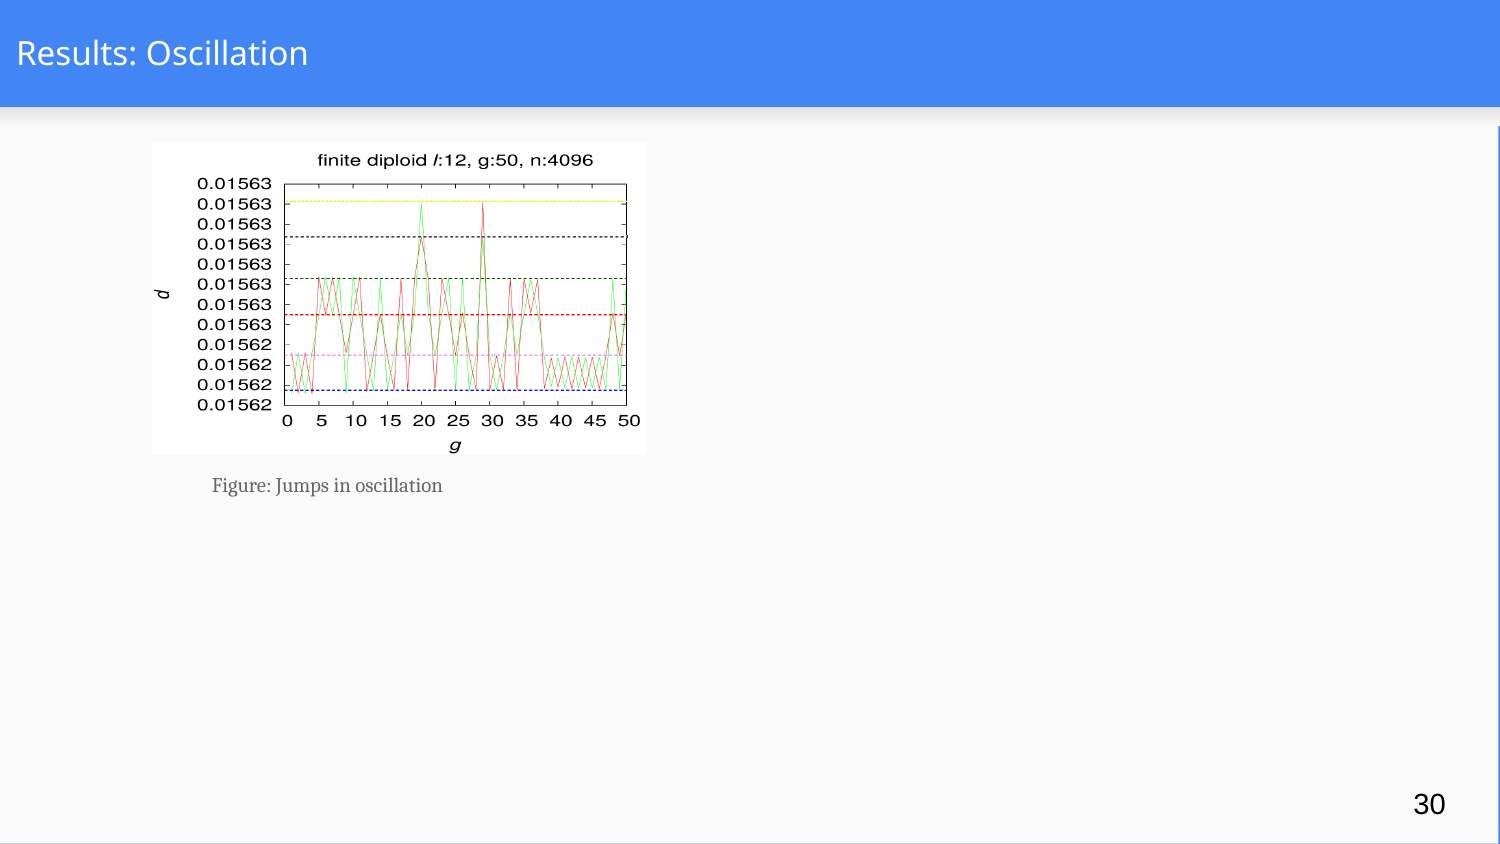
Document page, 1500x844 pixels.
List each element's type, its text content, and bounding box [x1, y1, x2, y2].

picture [152, 142, 646, 455]
title Results: Oscillation [16, 2, 1464, 102]
text_box Figure: Jumps in oscillation [197, 466, 845, 506]
